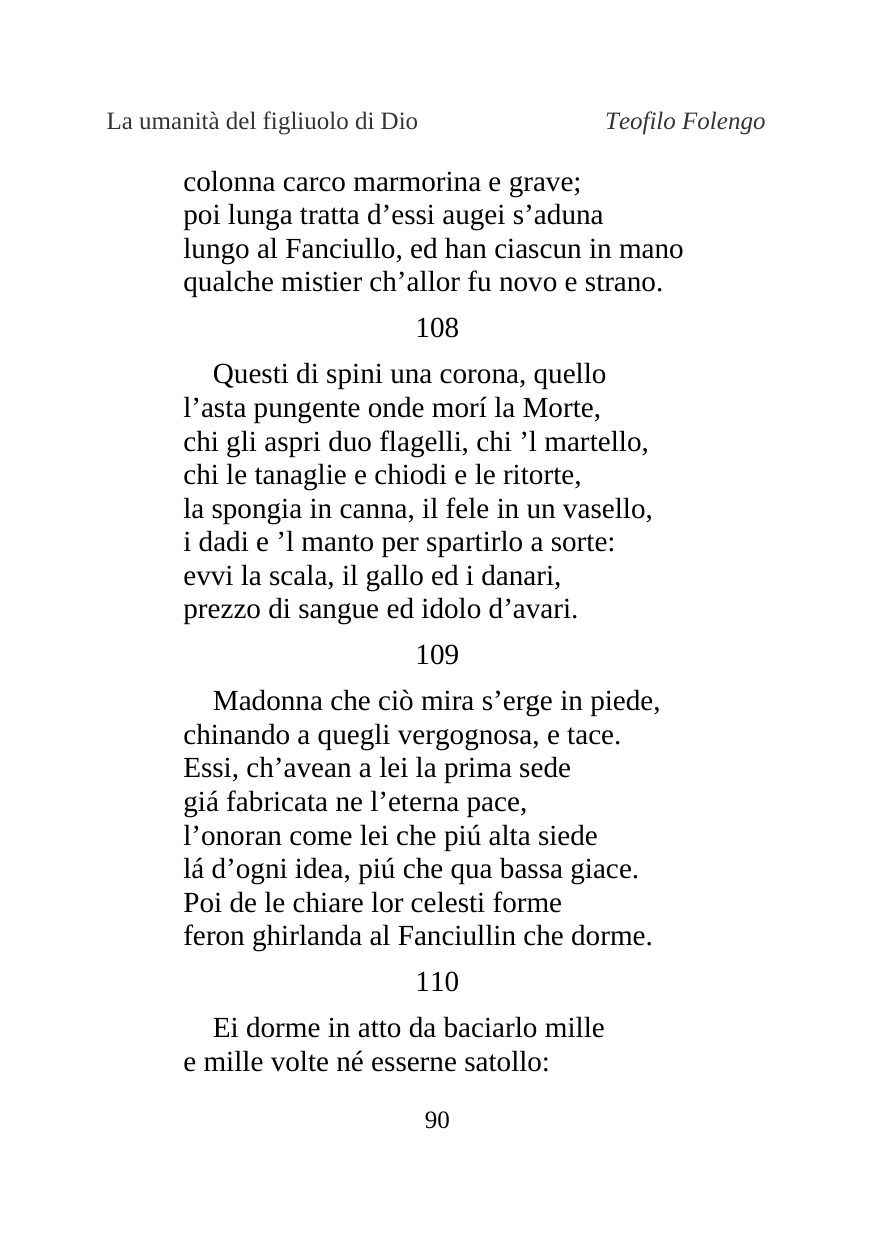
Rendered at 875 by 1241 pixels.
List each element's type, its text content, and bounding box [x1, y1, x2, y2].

text Questi di spini una corona, quello l’asta pungente onde morí la Morte, chi gli aspri duo flagelli, chi ’l martello, chi le tanaglie e chiodi e le ritorte, la spongia in canna, il fele in un vasello, i dadi e ’l manto per spartirlo a sorte: evvi la scala, il gallo ed i danari, prezzo di sangue ed idolo d’avari. [183, 357, 768, 625]
text 110 [106, 964, 768, 998]
text Ei dorme in atto da baciarlo mille e mille volte né esserne satollo: [183, 1010, 768, 1077]
text 109 [106, 637, 768, 671]
text colonna carco marmorina e grave; poi lunga tratta d’essi augei s’aduna lungo al Fanciullo, ed han ciascun in mano qualche mistier ch’allor fu novo e strano. [183, 164, 768, 298]
text 108 [106, 311, 768, 344]
text Madonna che ciò mira s’erge in piede, chinando a quegli vergognosa, e tace. Essi, ch’avean a lei la prima sede giá fabricata ne l’eterna pace, l’onoran come lei che piú alta siede lá d’ogni idea, piú che qua bassa giace. Poi de le chiare lor celesti forme feron ghirlanda al Fanciullin che dorme. [183, 683, 768, 952]
